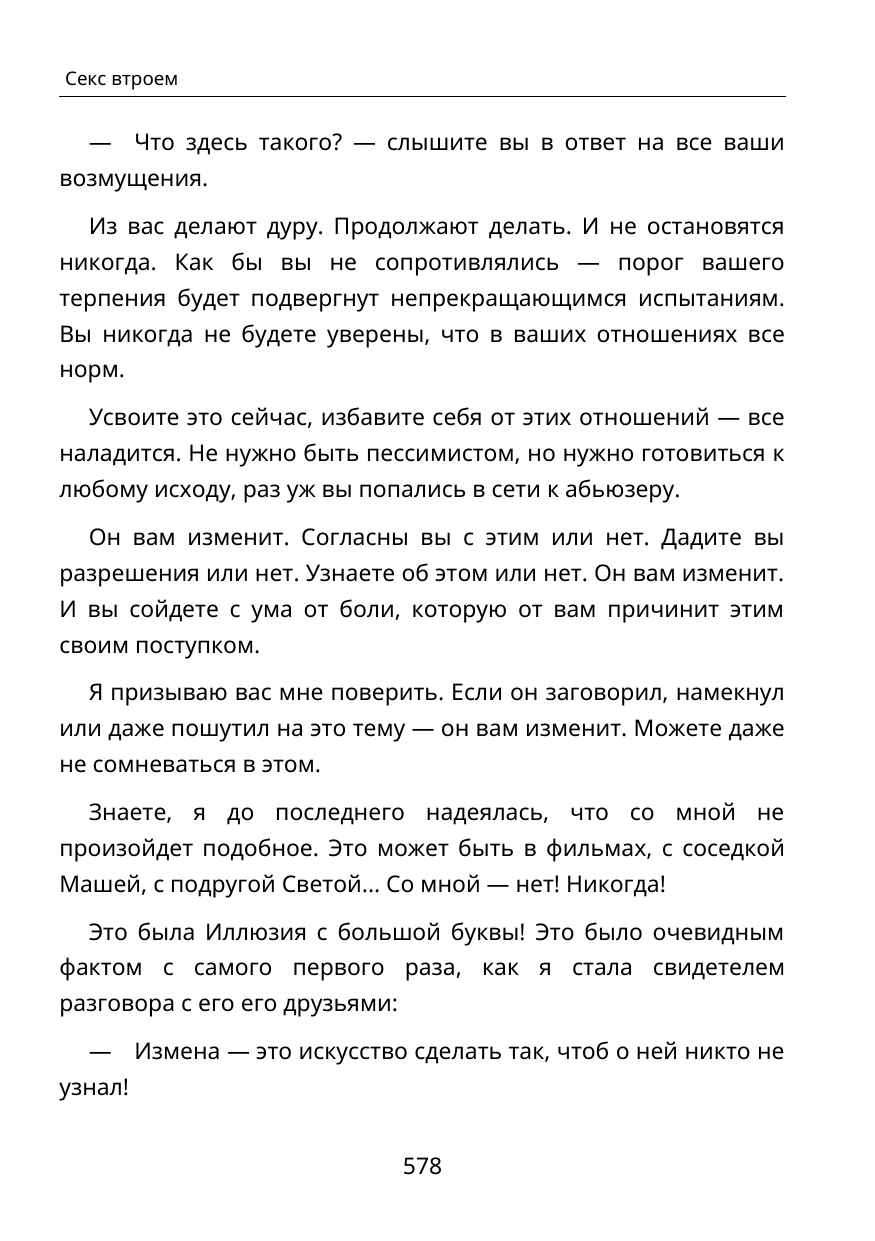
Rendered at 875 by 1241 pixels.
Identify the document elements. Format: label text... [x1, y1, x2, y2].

text Я призываю вас мне поверить. Если он заговорил, намекнул или даже пошутил на это тему — он вам изменит. Можете даже не сомневаться в этом. [59, 676, 786, 779]
list Измена — это искусство сделать так, чтоб о ней никто не узнал! [59, 1035, 786, 1102]
text Усвоите это сейчас, избавите себя от этих отношений — все наладится. Не нужно быть пессимистом, но нужно готовиться к любому исходу, раз уж вы попались в сети к абьюзеру. [59, 401, 786, 504]
text Он вам изменит. Согласны вы с этим или нет. Дадите вы разрешения или нет. Узнаете об этом или нет. Он вам изменит. И вы сойдете с ума от боли, которую от вам причинит этим своим поступком. [59, 521, 786, 660]
text Это была Иллюзия с большой буквы! Это было очевидным фактом с самого первого раза, как я стала свидетелем разговора с его его друзьями: [59, 915, 786, 1018]
list Что здесь такого? — слышите вы в ответ на все ваши возмущения. [59, 126, 786, 193]
text Знаете, я до последнего надеялась, что со мной не произойдет подобное. Это может быть в фильмах, с соседкой Машей, с подругой Светой... Со мной — нет! Никогда! [59, 796, 786, 899]
text Из вас делают дуру. Продолжают делать. И не остановятся никогда. Как бы вы не сопротивлялись — порог вашего терпения будет подвергнут непрекращающимся испытаниям. Вы никогда не будете уверены, что в ваших отношениях все норм. [59, 210, 786, 385]
